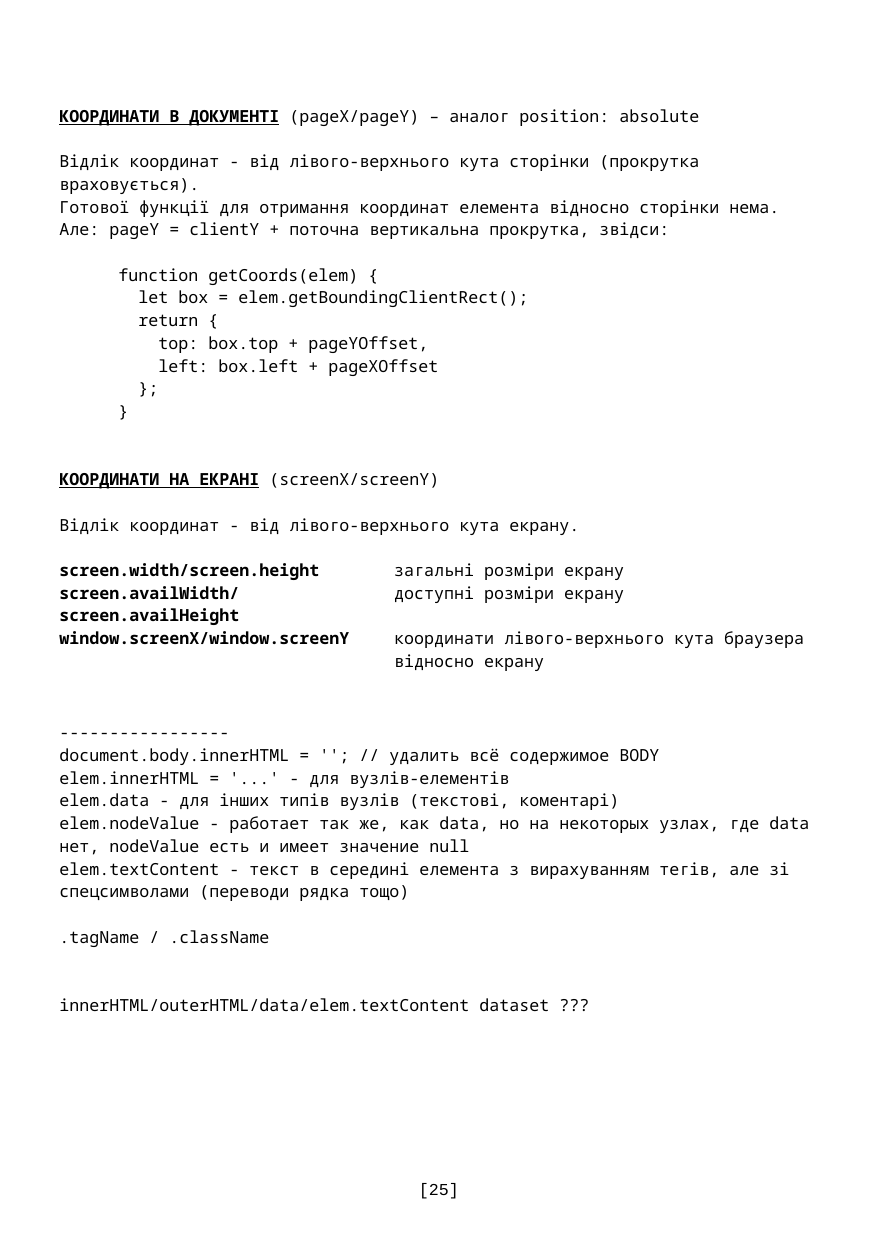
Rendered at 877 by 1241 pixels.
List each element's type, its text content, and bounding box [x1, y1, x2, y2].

text left: box.left + pageXOffset [118, 354, 818, 377]
text }; [118, 377, 818, 400]
text elem.innerHTML = '...' - для вузлів-елементів [59, 766, 818, 789]
text elem.nodeValue - работает так же, как data, но на некоторых узлах, где data нет, nodeValue есть и имеет значение null [59, 812, 818, 857]
table_cell screen.availWidth/screen.availHeight [59, 581, 394, 627]
text top: box.top + pageYOffset, [118, 332, 818, 354]
text return { [118, 309, 818, 332]
text Але: pageY = clientY + поточна вертикальна прокрутка, звідси: [59, 218, 818, 241]
text elem.data - для інших типів вузлів (текстові, коментарі) [59, 789, 818, 812]
table_cell координати лівого-верхнього кута браузера відносно екрану [394, 627, 818, 672]
text } [118, 400, 818, 422]
text ----------------- [59, 721, 818, 744]
text function getCoords(elem) { [118, 263, 818, 286]
text Відлік координат - від лівого-верхнього кута сторінки (прокрутка враховується). [59, 150, 818, 195]
text let box = elem.getBoundingClientRect(); [118, 286, 818, 309]
text КООРДИНАТИ В ДОКУМЕНТІ (pageX/pageY) – аналог position: absolute [59, 104, 818, 127]
table_header загальні розміри екрану [394, 559, 818, 581]
text КООРДИНАТИ НА ЕКРАНІ (screenX/screenY) [59, 468, 818, 491]
table_header screen.width/screen.height [59, 559, 394, 581]
text .tagName / .className [59, 925, 818, 948]
text innerHTML/outerHTML/data/elem.textContent dataset ??? [59, 993, 818, 1016]
text elem.textContent - текст в середині елемента з вирахуванням тегів, але зі спецсимволами (переводи рядка тощо) [59, 857, 818, 903]
text document.body.innerHTML = ''; // удалить всё содержимое BODY [59, 744, 818, 766]
table_cell доступні розміри екрану [394, 581, 818, 627]
table_cell window.screenX/window.screenY [59, 627, 394, 672]
text Відлік координат - від лівого-верхнього кута екрану. [59, 513, 818, 536]
text Готової функції для отримання координат елемента відносно сторінки нема. [59, 195, 818, 218]
